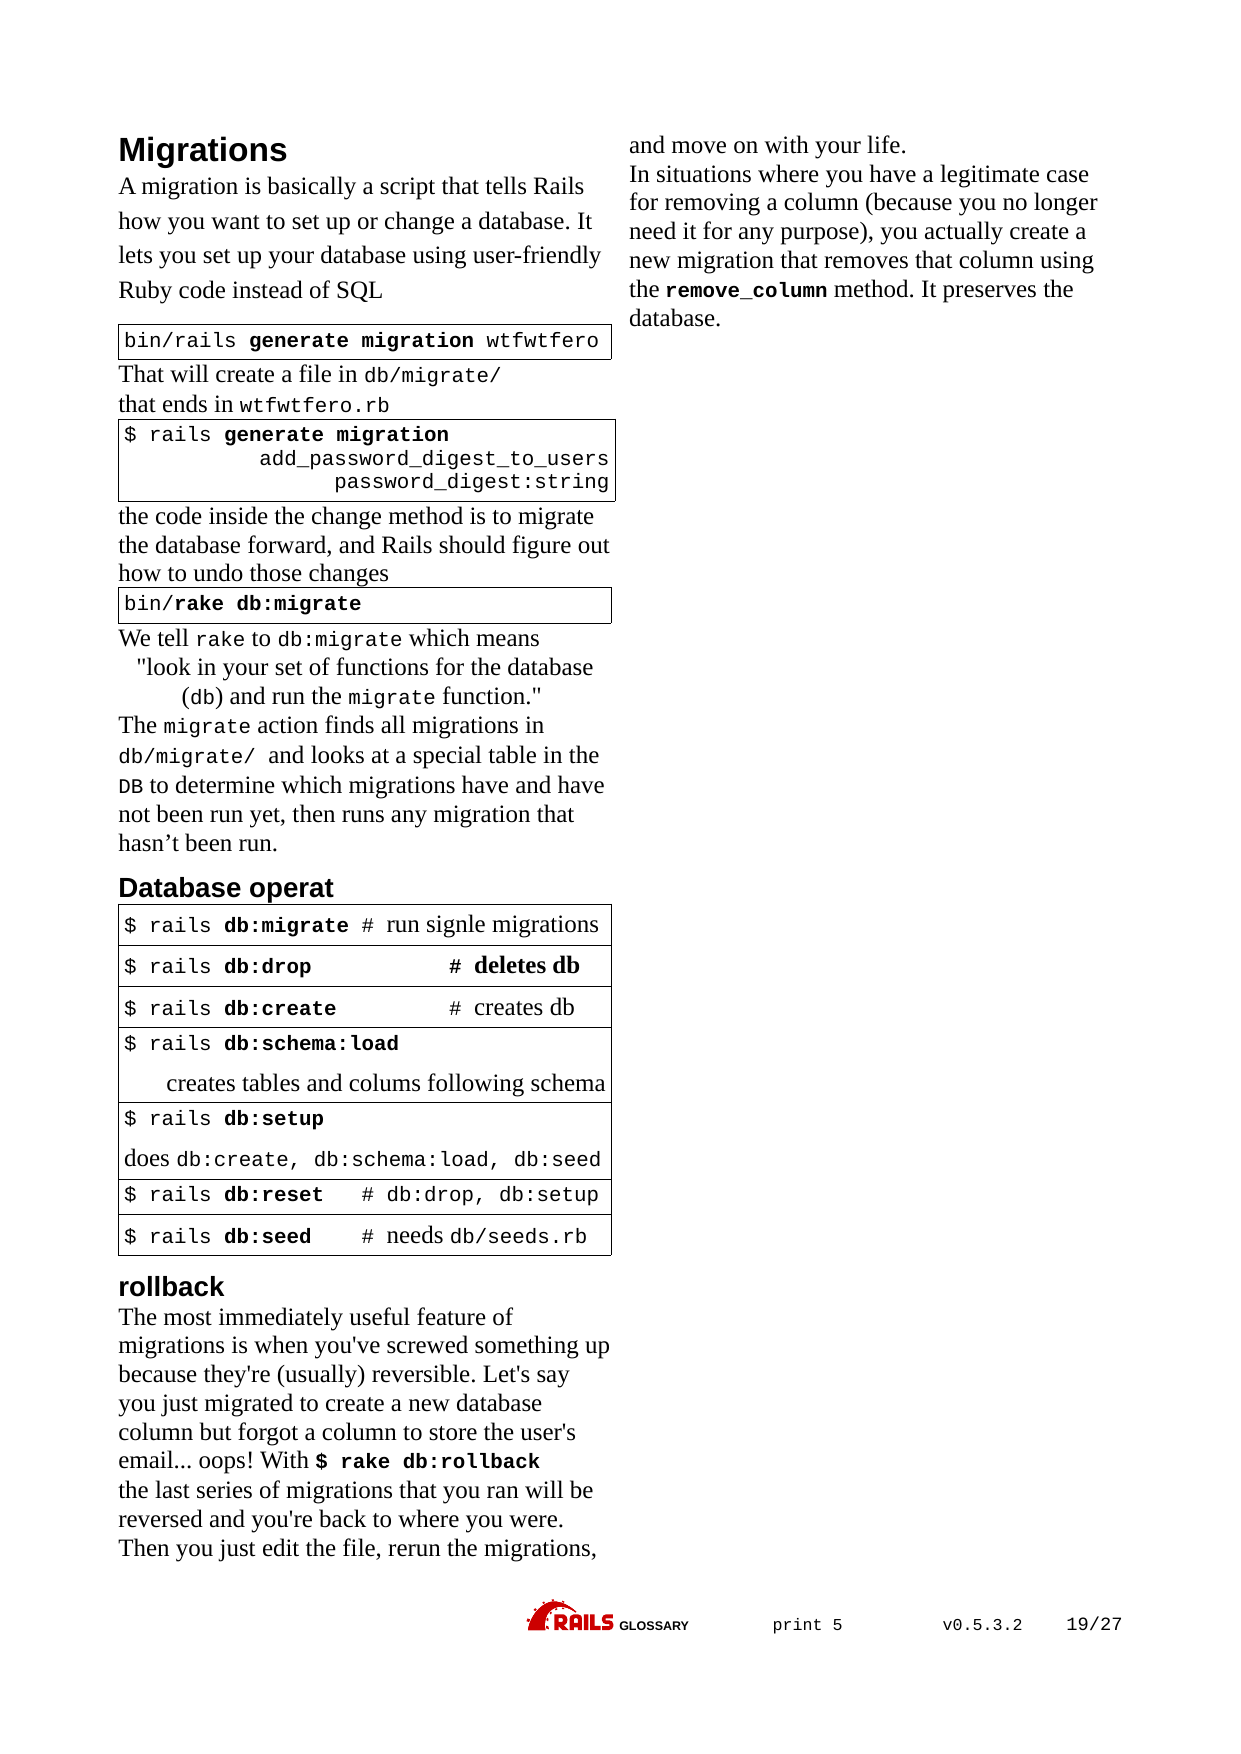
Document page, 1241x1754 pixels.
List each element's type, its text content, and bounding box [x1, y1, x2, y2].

text The migrate action finds all migrations in db/migrate/ and looks at a special table in the DB to determine which migrations have and have not been run yet, then runs any migration that hasn’t been run. [118, 711, 611, 857]
table_header bin/rake db:migrate [119, 588, 611, 622]
table_header $ rails db:seed # needs db/seeds.rb [119, 1215, 611, 1255]
table_header bin/rails generate migration wtfwtfero [119, 325, 611, 359]
table_cell creates tables and colums following schema [119, 1062, 611, 1102]
text "look in your set of functions for the database (db) and run the migrate function." [118, 652, 611, 711]
text We tell rake to db:migrate which means [118, 624, 611, 652]
subtitle rollback [118, 1270, 611, 1302]
subtitle Migrations [118, 130, 611, 168]
table_cell $ rails db:create # creates db [119, 987, 611, 1027]
table_cell $ rails db:reset # db:drop, db:setup [119, 1180, 611, 1214]
table_header $ rails db:migrate # run signle migrations [119, 905, 611, 944]
text A migration is basically a script that tells Rails how you want to set up or change a database. It lets you set up your database using user-friendly Ruby code instead of SQL [118, 171, 611, 304]
text the code inside the change method is to migrate the database forward, and Rails should figure out how to undo those changes [118, 502, 611, 587]
text The most immediately useful feature of migrations is when you've screwed something up because they're (usually) reversible. Let's say you just migrated to create a new database column but forgot a column to store the user's email... oops! With $ rake db:rollback [118, 1302, 611, 1475]
text the last series of migrations that you ran will be reversed and you're back to where you were. Then you just edit the file, rerun the migrations, [118, 1475, 611, 1561]
text and move on with your life. [629, 130, 1122, 159]
table_header $ rails generate migration add_password_digest_to_users password_digest:string [119, 420, 615, 501]
text In situations where you have a legitimate case for removing a column (because you no longer need it for any purpose), you actually create a new migration that removes that column using the remove_column method. It preserves the database. [629, 159, 1122, 332]
text that ends in wtfwtfero.rb [118, 389, 611, 418]
subtitle Database operat [118, 872, 611, 903]
text That will create a file in db/migrate/ [118, 360, 611, 389]
table_cell does db:create, db:schema:load, db:seed [119, 1138, 611, 1178]
table_cell $ rails db:schema:load [119, 1028, 611, 1062]
table_cell $ rails db:drop # deletes db [119, 946, 611, 986]
table_cell $ rails db:setup [119, 1103, 611, 1137]
